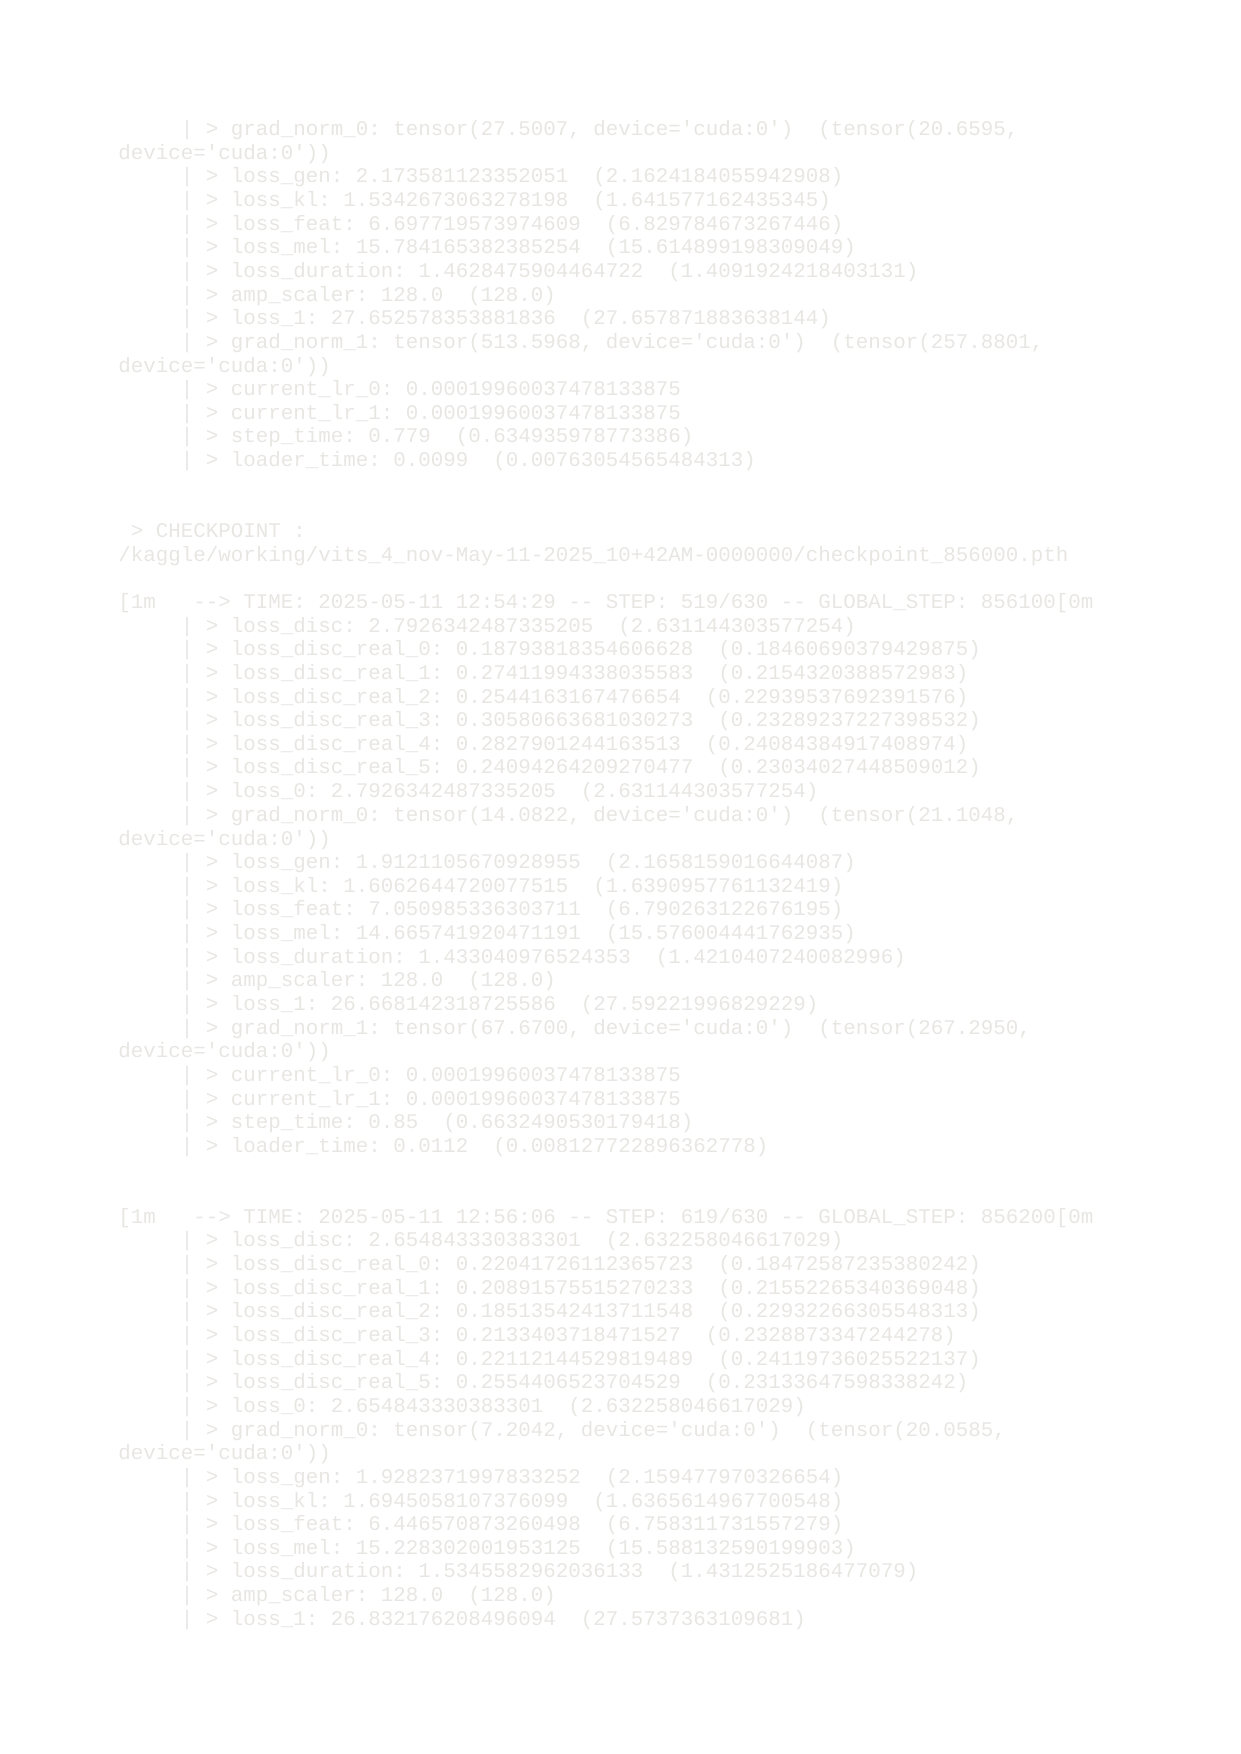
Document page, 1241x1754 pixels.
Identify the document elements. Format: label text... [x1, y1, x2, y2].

text | > loss_0: 2.654843330383301 (2.632258046617029) [118, 1395, 1122, 1419]
text | > grad_norm_0: tensor(7.2042, device='cuda:0') (tensor(20.0585, device='cuda:0')) [118, 1419, 1122, 1466]
text | > loss_0: 2.7926342487335205 (2.631144303577254) [118, 780, 1122, 804]
text | > loader_time: 0.0099 (0.00763054565484313) [118, 449, 1122, 473]
text | > loss_duration: 1.5345582962036133 (1.4312525186477079) [118, 1561, 1122, 1584]
text | > loss_feat: 6.697719573974609 (6.829784673267446) [118, 213, 1122, 236]
text | > loss_kl: 1.6062644720077515 (1.6390957761132419) [118, 875, 1122, 898]
text | > loss_duration: 1.4628475904464722 (1.4091924218403131) [118, 260, 1122, 284]
text | > loss_disc_real_4: 0.2827901244163513 (0.24084384917408974) [118, 733, 1122, 757]
text | > loss_gen: 2.173581123352051 (2.1624184055942908) [118, 165, 1122, 189]
text | > loss_mel: 14.665741920471191 (15.576004441762935) [118, 922, 1122, 946]
text | > loss_disc_real_3: 0.30580663681030273 (0.23289237227398532) [118, 709, 1122, 733]
text | > loss_duration: 1.433040976524353 (1.4210407240082996) [118, 946, 1122, 969]
text | > loss_kl: 1.5342673063278198 (1.641577162435345) [118, 189, 1122, 213]
text | > amp_scaler: 128.0 (128.0) [118, 969, 1122, 993]
text | > loss_disc_real_0: 0.22041726112365723 (0.18472587235380242) [118, 1253, 1122, 1277]
text | > loss_mel: 15.784165382385254 (15.614899198309049) [118, 236, 1122, 260]
text | > loss_1: 27.652578353881836 (27.657871883638144) [118, 307, 1122, 331]
text | > loss_gen: 1.9282371997833252 (2.159477970326654) [118, 1466, 1122, 1489]
text | > loss_disc_real_3: 0.2133403718471527 (0.2328873347244278) [118, 1324, 1122, 1348]
text | > loss_disc_real_1: 0.20891575515270233 (0.21552265340369048) [118, 1277, 1122, 1300]
text | > amp_scaler: 128.0 (128.0) [118, 1584, 1122, 1608]
text | > loss_gen: 1.9121105670928955 (2.1658159016644087) [118, 851, 1122, 875]
text | > current_lr_0: 0.00019960037478133875 [118, 1064, 1122, 1088]
text | > loss_disc: 2.7926342487335205 (2.631144303577254) [118, 615, 1122, 638]
text | > current_lr_1: 0.00019960037478133875 [118, 1088, 1122, 1111]
text | > grad_norm_1: tensor(513.5968, device='cuda:0') (tensor(257.8801, device='cuda:0')) [118, 331, 1122, 378]
text | > loss_disc: 2.654843330383301 (2.632258046617029) [118, 1229, 1122, 1253]
text > CHECKPOINT : /kaggle/working/vits_4_nov-May-11-2025_10+42AM-0000000/checkpoint_856000.pth [118, 520, 1122, 567]
text | > amp_scaler: 128.0 (128.0) [118, 284, 1122, 307]
text | > step_time: 0.85 (0.6632490530179418) [118, 1111, 1122, 1135]
text | > grad_norm_0: tensor(27.5007, device='cuda:0') (tensor(20.6595, device='cuda:0')) [118, 118, 1122, 165]
text [1m --> TIME: 2025-05-11 12:56:06 -- STEP: 619/630 -- GLOBAL_STEP: 856200[0m [118, 1206, 1122, 1229]
text | > loss_disc_real_2: 0.18513542413711548 (0.22932266305548313) [118, 1300, 1122, 1324]
text | > loss_kl: 1.6945058107376099 (1.6365614967700548) [118, 1489, 1122, 1513]
text | > loss_feat: 6.446570873260498 (6.758311731557279) [118, 1513, 1122, 1537]
text | > loss_disc_real_5: 0.24094264209270477 (0.23034027448509012) [118, 757, 1122, 780]
text | > grad_norm_0: tensor(14.0822, device='cuda:0') (tensor(21.1048, device='cuda:0')) [118, 804, 1122, 851]
text | > grad_norm_1: tensor(67.6700, device='cuda:0') (tensor(267.2950, device='cuda:0')) [118, 1017, 1122, 1064]
text | > loss_disc_real_0: 0.18793818354606628 (0.18460690379429875) [118, 638, 1122, 662]
text | > loss_disc_real_5: 0.2554406523704529 (0.23133647598338242) [118, 1371, 1122, 1395]
text | > loss_feat: 7.050985336303711 (6.790263122676195) [118, 898, 1122, 922]
text | > loss_1: 26.832176208496094 (27.5737363109681) [118, 1608, 1122, 1631]
text | > loader_time: 0.0112 (0.008127722896362778) [118, 1135, 1122, 1158]
text | > step_time: 0.779 (0.634935978773386) [118, 426, 1122, 449]
text | > loss_disc_real_1: 0.27411994338035583 (0.2154320388572983) [118, 662, 1122, 686]
text | > current_lr_1: 0.00019960037478133875 [118, 402, 1122, 426]
text | > loss_1: 26.668142318725586 (27.59221996829229) [118, 993, 1122, 1017]
text | > loss_disc_real_4: 0.22112144529819489 (0.24119736025522137) [118, 1348, 1122, 1371]
text [1m --> TIME: 2025-05-11 12:54:29 -- STEP: 519/630 -- GLOBAL_STEP: 856100[0m [118, 591, 1122, 615]
text | > current_lr_0: 0.00019960037478133875 [118, 378, 1122, 402]
text | > loss_disc_real_2: 0.2544163167476654 (0.22939537692391576) [118, 686, 1122, 709]
text | > loss_mel: 15.228302001953125 (15.588132590199903) [118, 1537, 1122, 1561]
